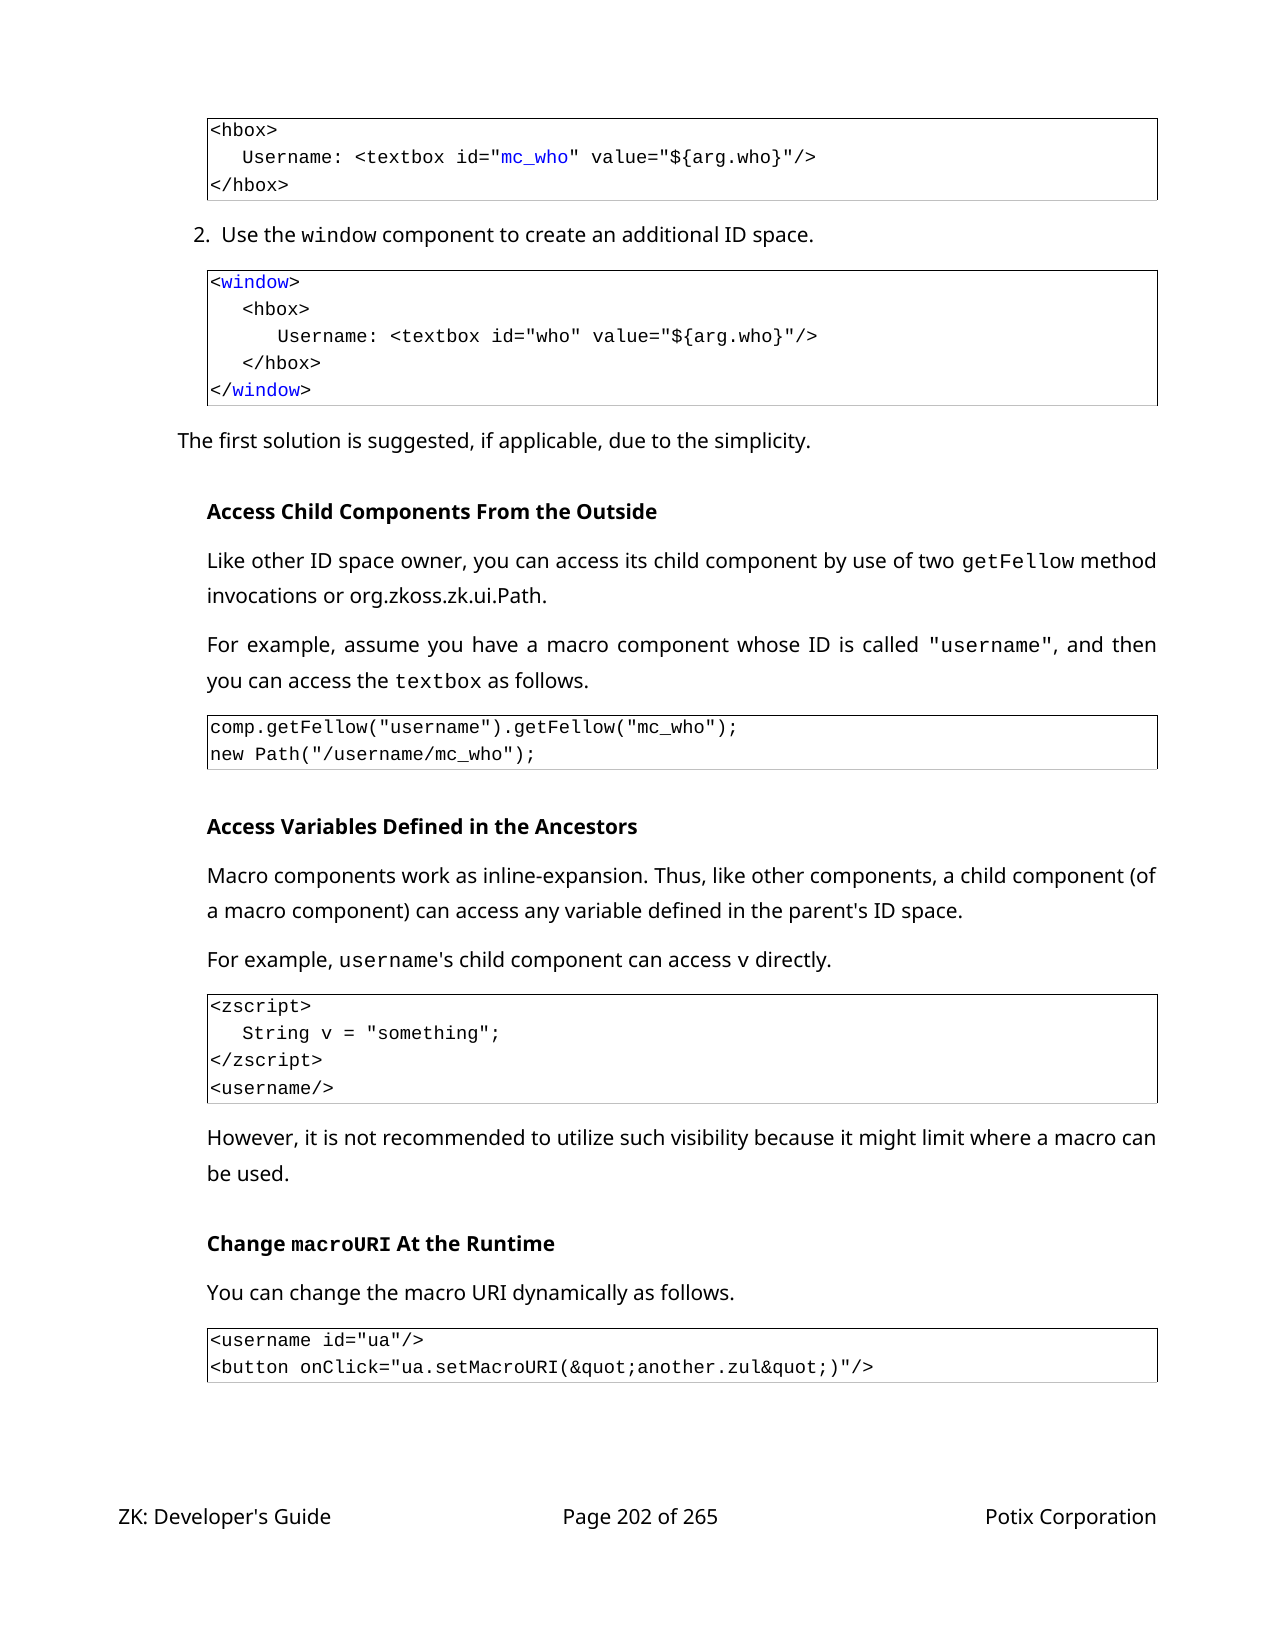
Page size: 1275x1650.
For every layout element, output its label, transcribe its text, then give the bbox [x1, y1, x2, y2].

text The first solution is suggested, if applicable, due to the simplicity. [177, 426, 1157, 454]
subtitle Access Variables Defined in the Ancestors [207, 812, 1157, 840]
text </hbox> [208, 351, 1157, 375]
subtitle Change macroURI At the Runtime [207, 1229, 1157, 1258]
text <hbox> [208, 297, 1157, 321]
subtitle Access Child Components From the Outside [207, 497, 1157, 525]
text <username id="ua"/> [208, 1329, 1157, 1352]
text comp.getFellow("username").getFellow("mc_who"); [208, 716, 1157, 739]
text Like other ID space owner, you can access its child component by use of two getFellow method invocations or org.zkoss.zk.ui.Path. [207, 546, 1157, 609]
text You can change the macro URI dynamically as follows. [207, 1278, 1157, 1307]
text String v = "something"; [208, 1021, 1157, 1045]
text <button onClick="ua.setMacroURI(&quot;another.zul&quot;)"/> [208, 1354, 1157, 1382]
text Macro components work as inline-expansion. Thus, like other components, a child component (of a macro component) can access any variable defined in the parent's ID space. [207, 861, 1157, 924]
text <zscript> [208, 995, 1157, 1018]
text </window> [208, 378, 1157, 405]
text <hbox> [208, 119, 1157, 142]
text For example, assume you have a macro component whose ID is called "username", and then you can access the textbox as follows. [207, 630, 1157, 694]
text new Path("/username/mc_who"); [208, 742, 1157, 769]
list 2. Use the window component to create an additional ID space. [156, 220, 1157, 249]
text For example, username's child component can access v directly. [207, 945, 1157, 973]
text <username/> [208, 1076, 1157, 1103]
text Username: <textbox id="mc_who" value="${arg.who}"/> [208, 145, 1157, 169]
text Username: <textbox id="who" value="${arg.who}"/> [208, 324, 1157, 348]
text </hbox> [208, 172, 1157, 200]
text </zscript> [208, 1048, 1157, 1073]
text <window> [208, 271, 1157, 294]
text However, it is not recommended to utilize such visibility because it might limit where a macro can be used. [207, 1123, 1157, 1187]
